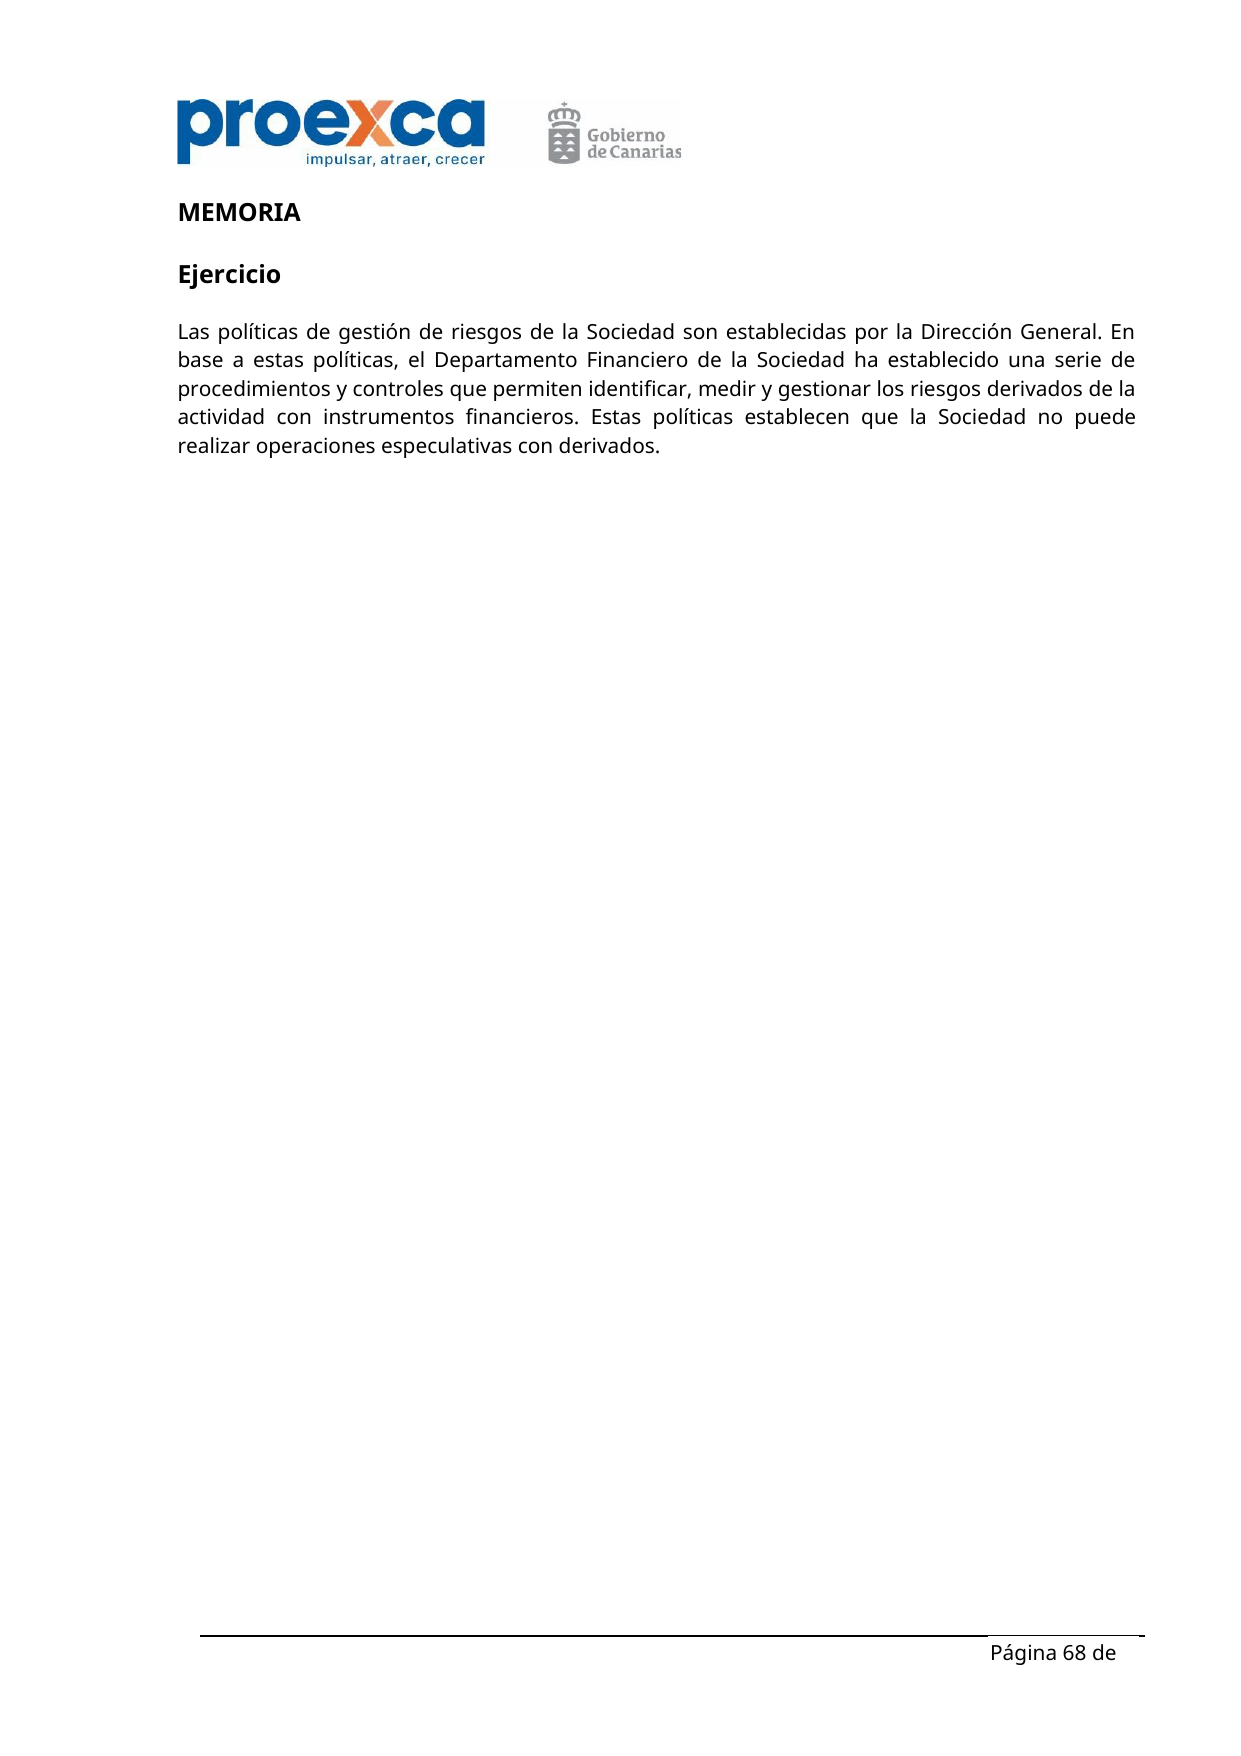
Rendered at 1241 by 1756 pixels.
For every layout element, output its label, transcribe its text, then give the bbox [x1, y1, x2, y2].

text Las políticas de gestión de riesgos de la Sociedad son establecidas por la Dirección General. En base a estas políticas, el Departamento Financiero de la Sociedad ha establecido una serie de procedimientos y controles que permiten identificar, medir y gestionar los riesgos derivados de la actividad con instrumentos financieros. Estas políticas establecen que la Sociedad no puede realizar operaciones especulativas con derivados. [177, 317, 1137, 459]
